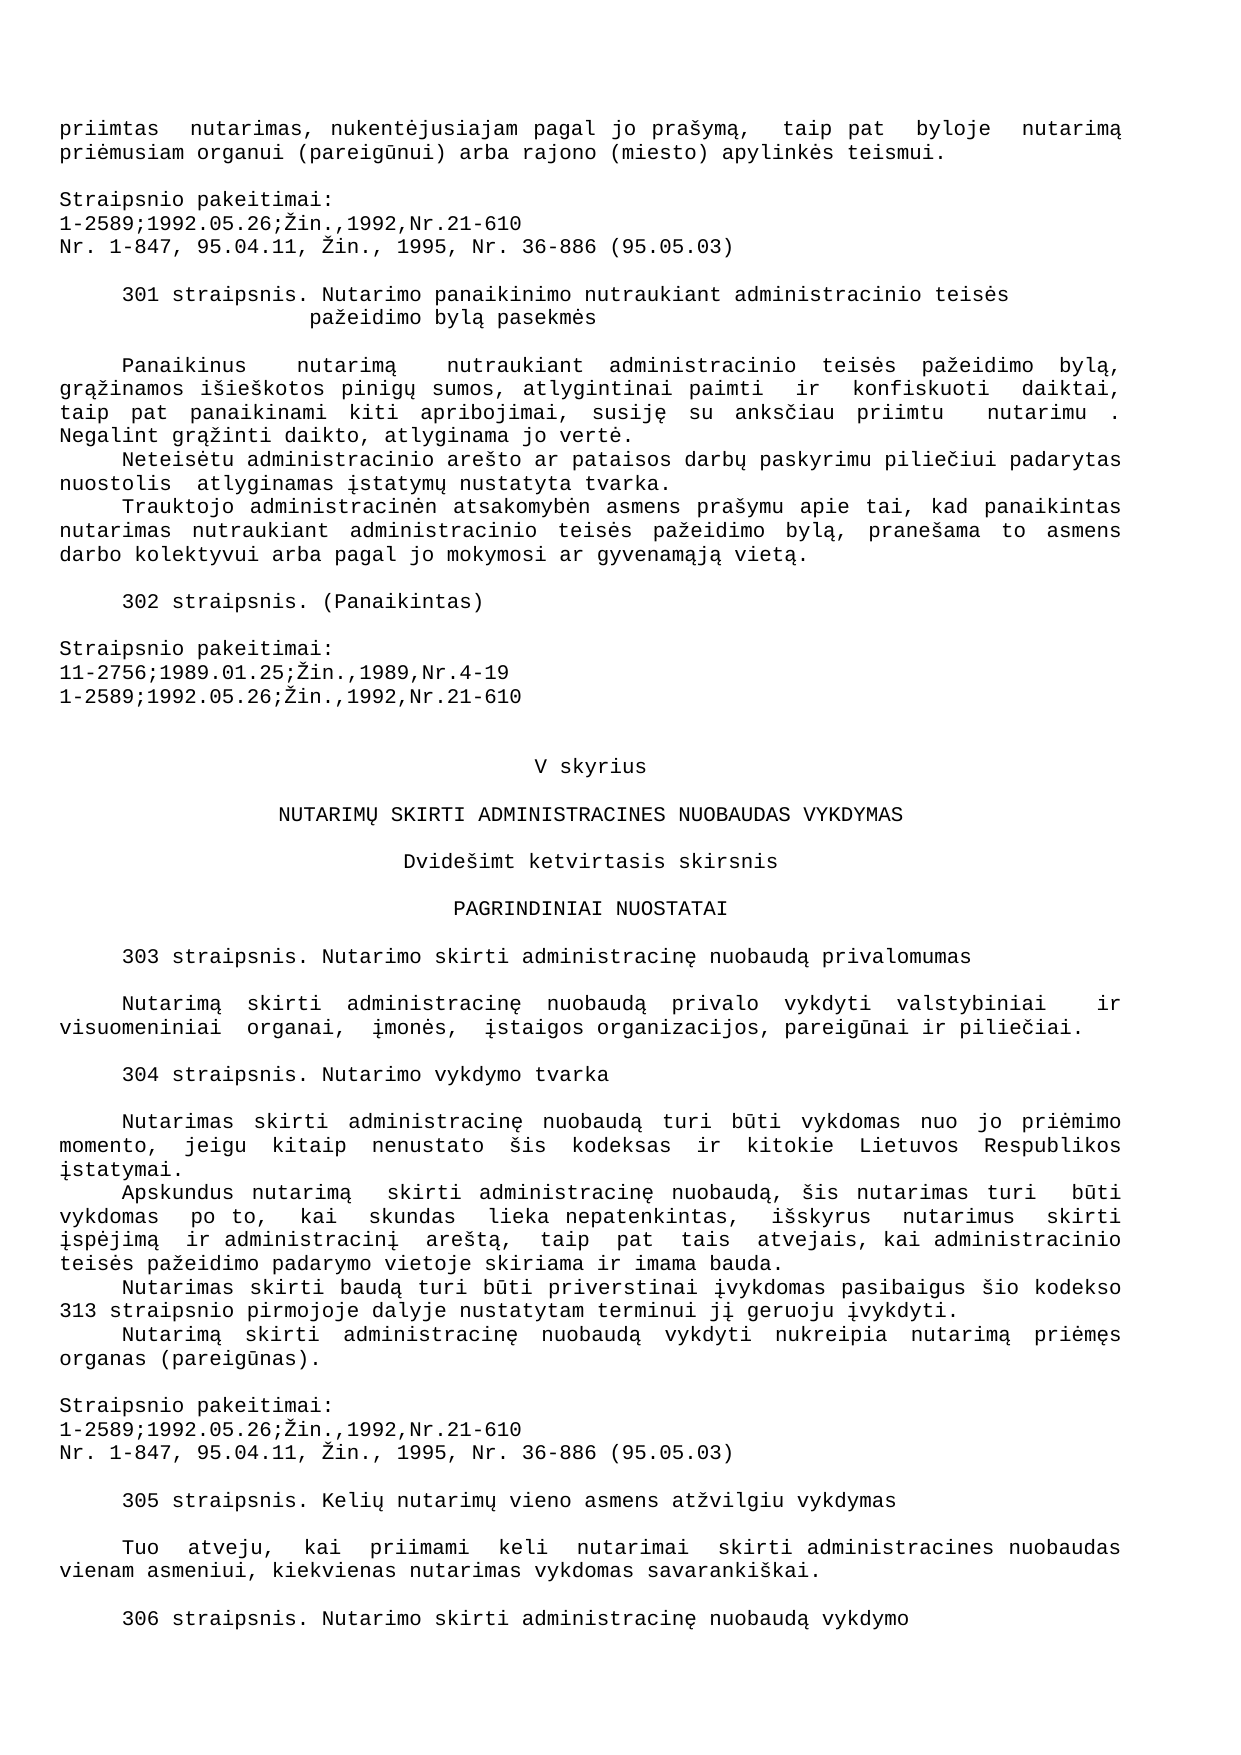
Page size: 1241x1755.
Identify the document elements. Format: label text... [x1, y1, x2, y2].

text Dvidešimt ketvirtasis skirsnis [59, 851, 1122, 875]
text Neteisėtu administracinio arešto ar pataisos darbų paskyrimu piliečiui padarytas nuostolis atlyginamas įstatymų nustatyta tvarka. [59, 449, 1122, 496]
text 1-2589;1992.05.26;Žin.,1992,Nr.21-610 [59, 213, 1122, 236]
text 301 straipsnis. Nutarimo panaikinimo nutraukiant administracinio teisės [59, 284, 1122, 307]
text 305 straipsnis. Kelių nutarimų vieno asmens atžvilgiu vykdymas [59, 1489, 1122, 1513]
text 1-2589;1992.05.26;Žin.,1992,Nr.21-610 [59, 1419, 1122, 1442]
text Nutarimą skirti administracinę nuobaudą privalo vykdyti valstybiniai ir visuomeniniai organai, įmonės, įstaigos organizacijos, pareigūnai ir piliečiai. [59, 993, 1122, 1040]
text 306 straipsnis. Nutarimo skirti administracinę nuobaudą vykdymo [59, 1608, 1122, 1631]
text pažeidimo bylą pasekmės [59, 307, 1122, 331]
text Nutarimą skirti administracinę nuobaudą vykdyti nukreipia nutarimą priėmęs organas (pareigūnas). [59, 1324, 1122, 1371]
text Nr. 1-847, 95.04.11, Žin., 1995, Nr. 36-886 (95.05.03) [59, 236, 1122, 260]
text Nr. 1-847, 95.04.11, Žin., 1995, Nr. 36-886 (95.05.03) [59, 1442, 1122, 1466]
text Nutarimas skirti baudą turi būti priverstinai įvykdomas pasibaigus šio kodekso 313 straipsnio pirmojoje dalyje nustatytam terminui jį geruoju įvykdyti. [59, 1277, 1122, 1324]
text Nutarimas skirti administracinę nuobaudą turi būti vykdomas nuo jo priėmimo momento, jeigu kitaip nenustato šis kodeksas ir kitokie Lietuvos Respublikos įstatymai. [59, 1111, 1122, 1182]
text 304 straipsnis. Nutarimo vykdymo tvarka [59, 1064, 1122, 1088]
text NUTARIMŲ SKIRTI ADMINISTRACINES NUOBAUDAS VYKDYMAS [59, 804, 1122, 827]
text Tuo atveju, kai priimami keli nutarimai skirti administracines nuobaudas vienam asmeniui, kiekvienas nutarimas vykdomas savarankiškai. [59, 1537, 1122, 1584]
text V skyrius [59, 757, 1122, 780]
text 303 straipsnis. Nutarimo skirti administracinę nuobaudą privalomumas [59, 946, 1122, 969]
text 302 straipsnis. (Panaikintas) [59, 591, 1122, 615]
text Straipsnio pakeitimai: [59, 189, 1122, 213]
text Apskundus nutarimą skirti administracinę nuobaudą, šis nutarimas turi būti vykdomas po to, kai skundas lieka nepatenkintas, išskyrus nutarimus skirti įspėjimą ir administracinį areštą, taip pat tais atvejais, kai administracinio teisės pažeidimo padarymo vietoje skiriama ir imama bauda. [59, 1182, 1122, 1277]
text Straipsnio pakeitimai: [59, 638, 1122, 662]
text PAGRINDINIAI NUOSTATAI [59, 898, 1122, 922]
text priimtas nutarimas, nukentėjusiajam pagal jo prašymą, taip pat byloje nutarimą priėmusiam organui (pareigūnui) arba rajono (miesto) apylinkės teismui. [59, 118, 1122, 165]
text Trauktojo administracinėn atsakomybėn asmens prašymu apie tai, kad panaikintas nutarimas nutraukiant administracinio teisės pažeidimo bylą, pranešama to asmens darbo kolektyvui arba pagal jo mokymosi ar gyvenamąją vietą. [59, 496, 1122, 567]
text 11-2756;1989.01.25;Žin.,1989,Nr.4-19 [59, 662, 1122, 686]
text 1-2589;1992.05.26;Žin.,1992,Nr.21-610 [59, 686, 1122, 709]
text Straipsnio pakeitimai: [59, 1395, 1122, 1419]
text Panaikinus nutarimą nutraukiant administracinio teisės pažeidimo bylą, grąžinamos išieškotos pinigų sumos, atlygintinai paimti ir konfiskuoti daiktai, taip pat panaikinami kiti apribojimai, susiję su anksčiau priimtu nutarimu . Negalint grąžinti daikto, atlyginama jo vertė. [59, 354, 1122, 449]
